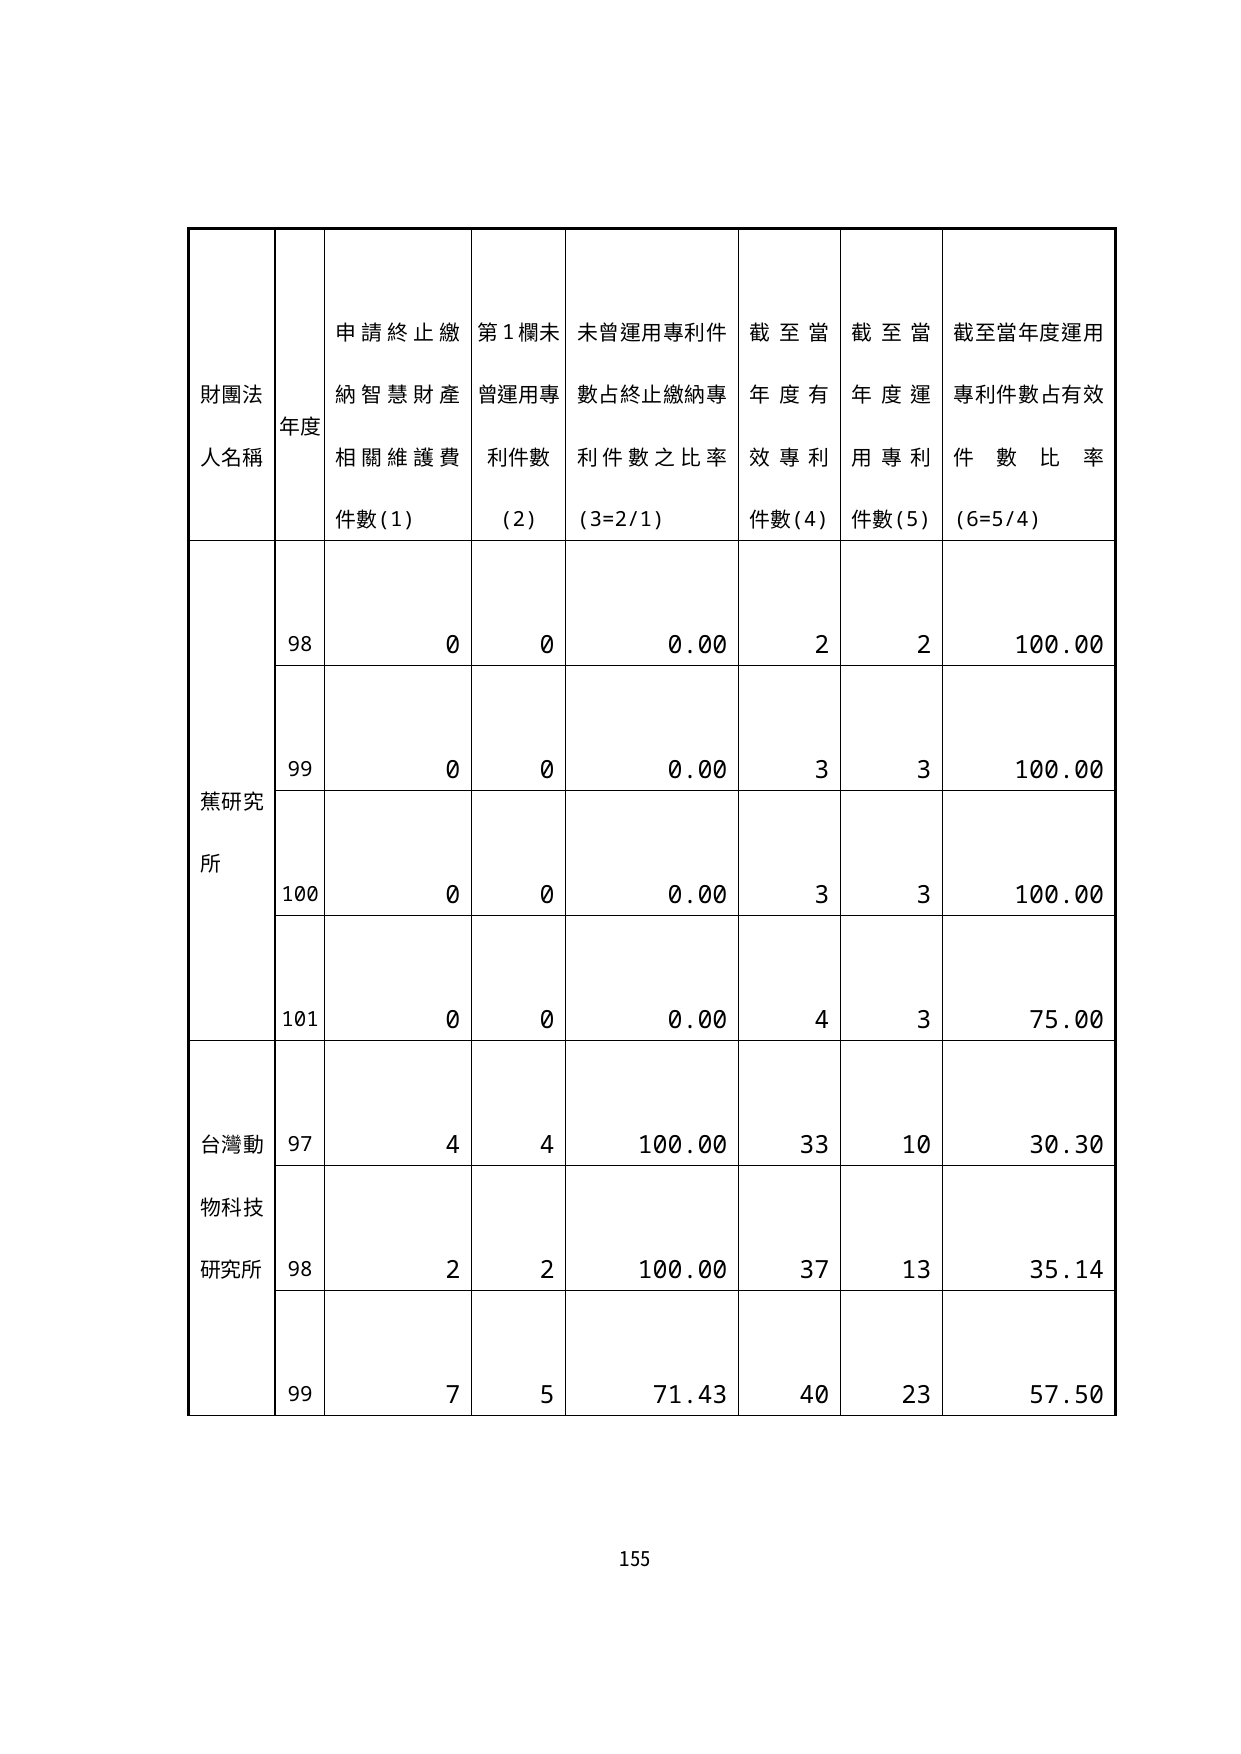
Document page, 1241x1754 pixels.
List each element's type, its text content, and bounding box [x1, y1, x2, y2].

table_cell 0 [472, 916, 565, 1040]
table_header 申請終止繳納智慧財產相關維護費件數(1) [325, 230, 471, 540]
table_cell 23 [841, 1291, 942, 1415]
table_cell 100 [276, 791, 324, 915]
table_header 截至當年度運用專利件數占有效件數比率(6=5/4) [943, 230, 1114, 540]
table_cell 71.43 [566, 1291, 738, 1415]
table_cell 75.00 [943, 916, 1114, 1040]
table_cell 0 [472, 541, 565, 665]
table_header 財團法人名稱 [190, 230, 274, 540]
table_cell 100.00 [943, 791, 1114, 915]
table_cell 5 [472, 1291, 565, 1415]
table_cell 0.00 [566, 791, 738, 915]
table_cell 3 [739, 791, 840, 915]
table_cell 100.00 [943, 666, 1114, 790]
table_cell 2 [325, 1166, 471, 1290]
table_cell 3 [739, 666, 840, 790]
table_cell 98 [276, 1166, 324, 1290]
table_cell 99 [276, 1291, 324, 1415]
table_cell 101 [276, 916, 324, 1040]
table_cell 10 [841, 1041, 942, 1165]
table_cell 0.00 [566, 541, 738, 665]
table_cell 98 [276, 541, 324, 665]
table_header 截至當年度運用專利件數(5) [841, 230, 942, 540]
table_cell 2 [841, 541, 942, 665]
table_cell 3 [841, 666, 942, 790]
table_cell 33 [739, 1041, 840, 1165]
table_cell 4 [472, 1041, 565, 1165]
table_cell 0.00 [566, 666, 738, 790]
table_cell 4 [325, 1041, 471, 1165]
table_cell 4 [739, 916, 840, 1040]
table_cell 100.00 [566, 1166, 738, 1290]
table_cell 0 [325, 541, 471, 665]
table_cell 0 [325, 666, 471, 790]
table_cell 37 [739, 1166, 840, 1290]
table_header 未曾運用專利件數占終止繳納專利件數之比率(3=2/1) [566, 230, 738, 540]
table_cell 35.14 [943, 1166, 1114, 1290]
table_cell 7 [325, 1291, 471, 1415]
table_cell 0 [472, 791, 565, 915]
table_cell 3 [841, 791, 942, 915]
table_cell 0.00 [566, 916, 738, 1040]
table_cell 13 [841, 1166, 942, 1290]
table_cell 99 [276, 666, 324, 790]
table_cell 台灣動物科技研究所 [190, 1041, 274, 1415]
table_header 年度 [276, 230, 324, 540]
table_cell 蕉研究所 [190, 541, 274, 1040]
table_cell 0 [325, 791, 471, 915]
table_cell 40 [739, 1291, 840, 1415]
table_cell 30.30 [943, 1041, 1114, 1165]
table_cell 2 [739, 541, 840, 665]
table_cell 57.50 [943, 1291, 1114, 1415]
table_cell 3 [841, 916, 942, 1040]
table_cell 0 [472, 666, 565, 790]
table_cell 0 [325, 916, 471, 1040]
table_header 截至當年度有效專利件數(4) [739, 230, 840, 540]
table_cell 100.00 [566, 1041, 738, 1165]
table_cell 2 [472, 1166, 565, 1290]
table_cell 97 [276, 1041, 324, 1165]
table_header 第1欄未曾運用專利件數(2) [472, 230, 565, 540]
table_cell 100.00 [943, 541, 1114, 665]
